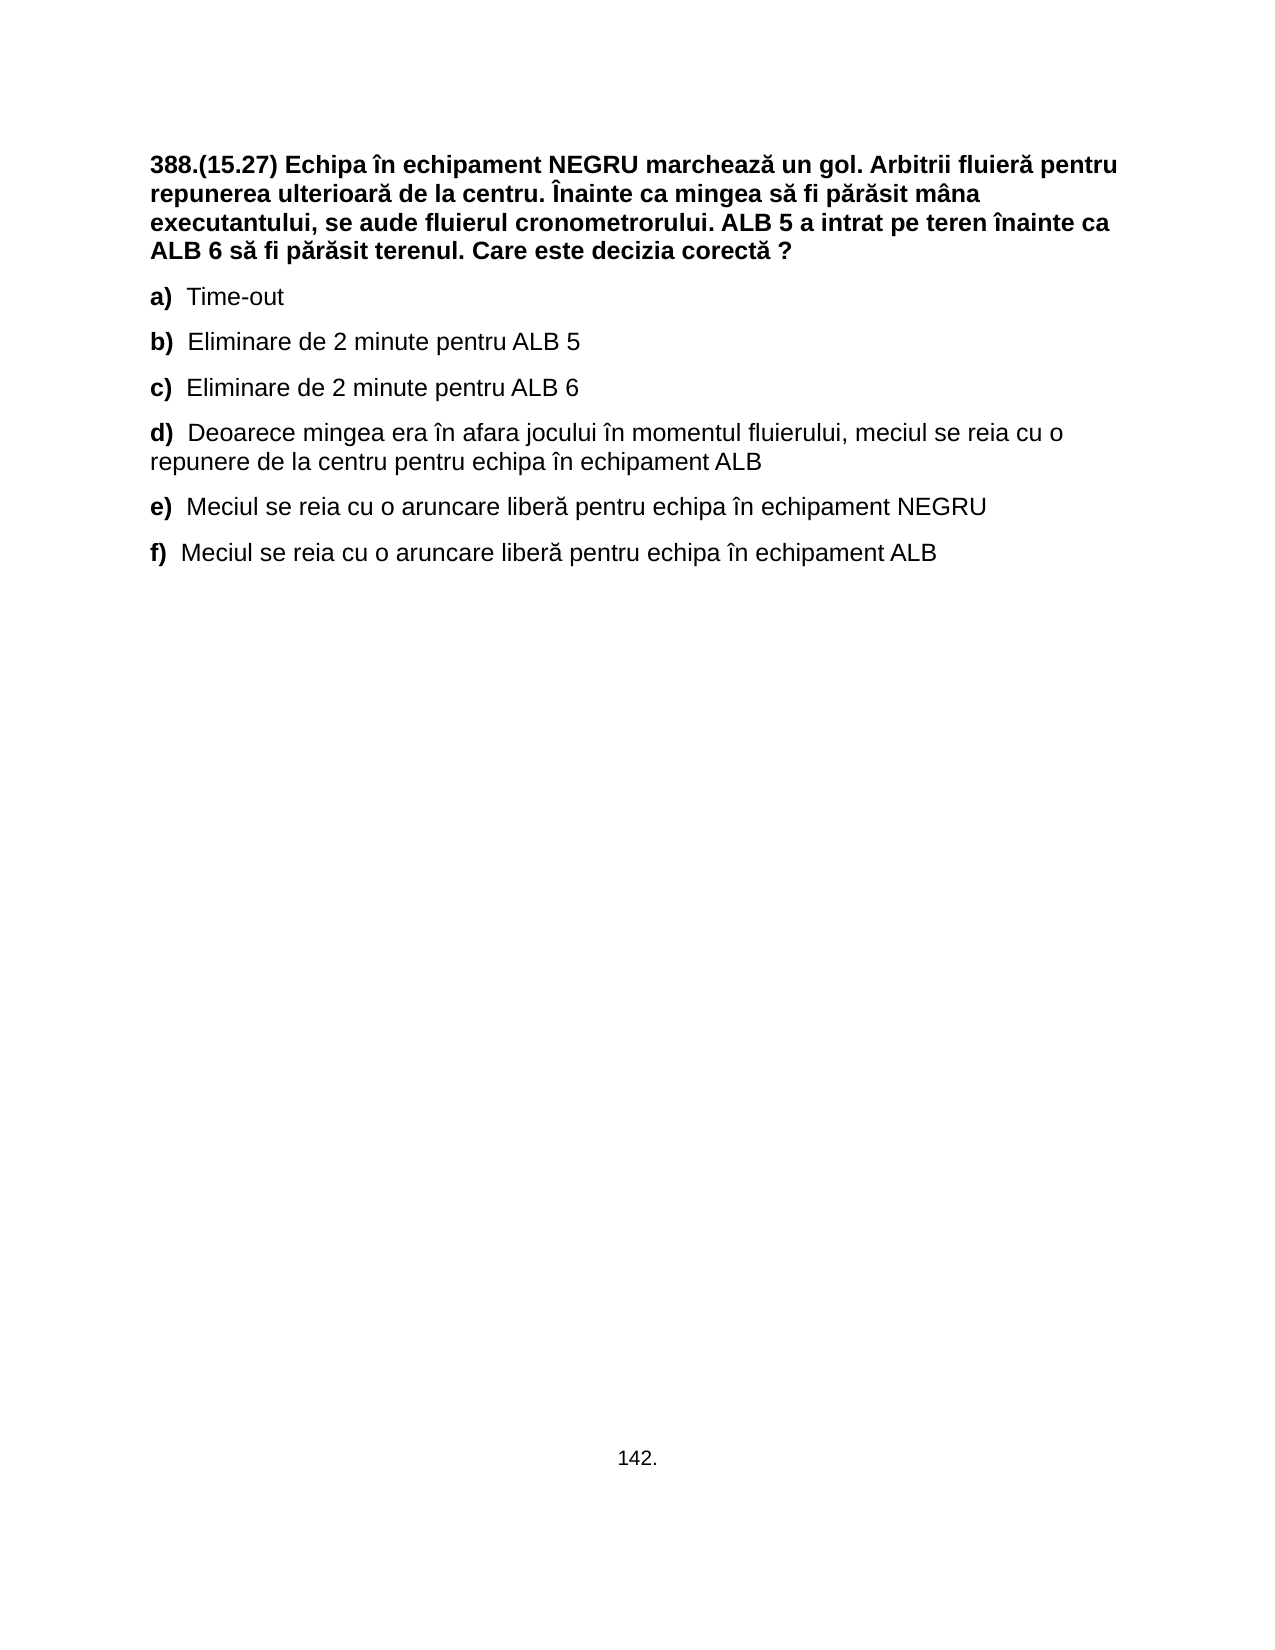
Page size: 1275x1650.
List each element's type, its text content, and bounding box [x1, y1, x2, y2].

text b) Eliminare de 2 minute pentru ALB 5 [150, 327, 1125, 356]
text a) Time-out [150, 282, 1125, 310]
text c) Eliminare de 2 minute pentru ALB 6 [150, 372, 1125, 401]
text e) Meciul se reia cu o aruncare liberă pentru echipa în echipament NEGRU [150, 492, 1125, 521]
text 142. [150, 1446, 1125, 1470]
text 388.(15.27) Echipa în echipament NEGRU marchează un gol. Arbitrii fluieră pentru repunerea ulterioară de la centru. Înainte ca mingea să fi părăsit mâna executantului, se aude fluierul cronometrorului. ALB 5 a intrat pe teren înainte ca ALB 6 să fi părăsit terenul. Care este decizia corectă ? [150, 150, 1125, 265]
text d) Deoarece mingea era în afara jocului în momentul fluierului, meciul se reia cu o repunere de la centru pentru echipa în echipament ALB [150, 418, 1125, 475]
text f) Meciul se reia cu o aruncare liberă pentru echipa în echipament ALB [150, 537, 1125, 566]
